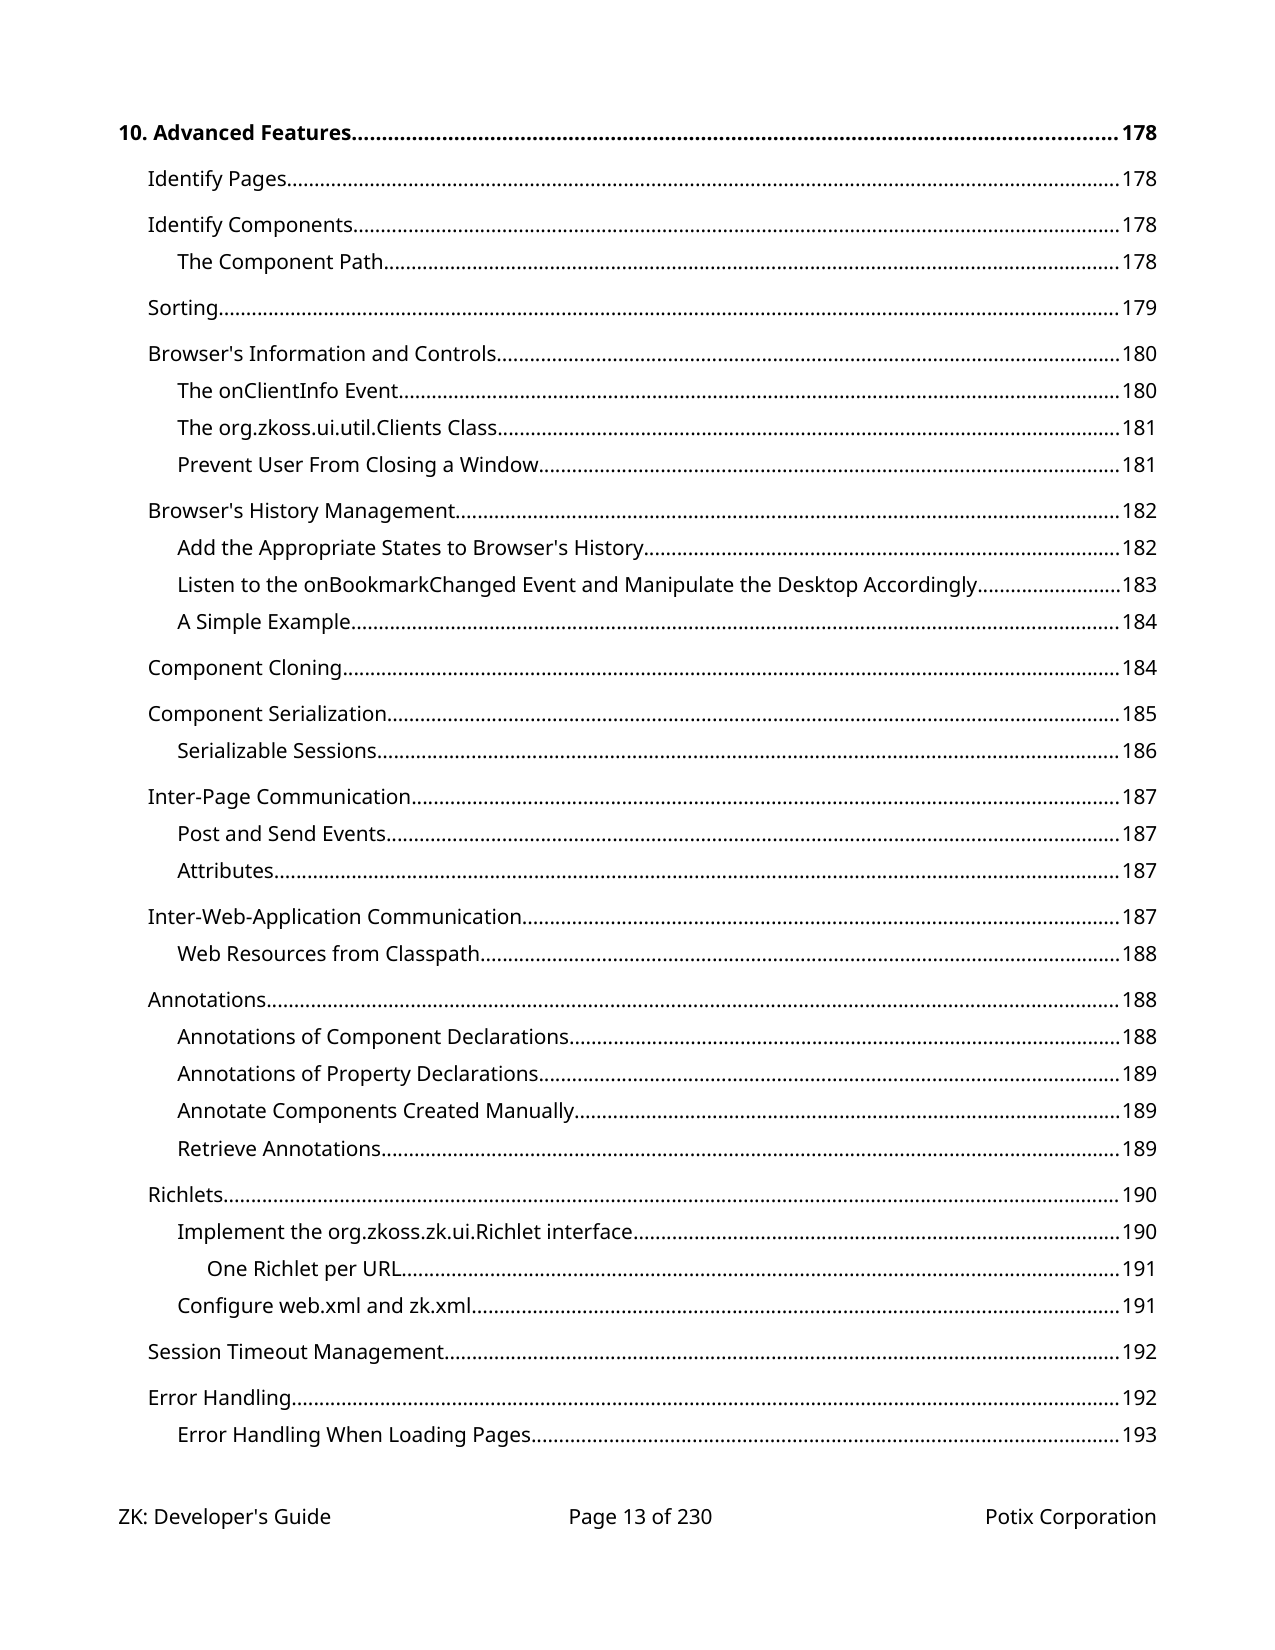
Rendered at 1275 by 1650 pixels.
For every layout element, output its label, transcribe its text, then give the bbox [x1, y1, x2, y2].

text Component Serialization 185 [148, 699, 1157, 727]
text One Richlet per URL 191 [207, 1254, 1157, 1282]
text Web Resources from Classpath 188 [177, 939, 1157, 968]
text Attributes 187 [177, 856, 1157, 885]
text Identify Components 178 [148, 210, 1157, 238]
text Error Handling When Loading Pages 193 [177, 1420, 1157, 1448]
text Inter-Web-Application Communication 187 [148, 902, 1157, 931]
text Retrieve Annotations 189 [177, 1134, 1157, 1162]
text Error Handling 192 [148, 1383, 1157, 1411]
text The onClientInfo Event 180 [177, 376, 1157, 404]
text Browser's Information and Controls 180 [148, 339, 1157, 367]
text Configure web.xml and zk.xml 191 [177, 1291, 1157, 1319]
text Richlets 190 [148, 1180, 1157, 1208]
text Annotate Components Created Manually 189 [177, 1097, 1157, 1125]
text Component Cloning 184 [148, 653, 1157, 682]
text Post and Send Events 187 [177, 819, 1157, 848]
text Listen to the onBookmarkChanged Event and Manipulate the Desktop Accordingly 183 [177, 570, 1157, 598]
text Annotations of Property Declarations 189 [177, 1059, 1157, 1088]
text Identify Pages 178 [148, 164, 1157, 192]
text A Simple Example 184 [177, 607, 1157, 636]
text Serializable Sessions 186 [177, 736, 1157, 764]
text Browser's History Management 182 [148, 496, 1157, 524]
text Prevent User From Closing a Window 181 [177, 450, 1157, 478]
text Sorting 179 [148, 293, 1157, 321]
text Annotations 188 [148, 985, 1157, 1014]
text Add the Appropriate States to Browser's History 182 [177, 533, 1157, 561]
text The Component Path 178 [177, 247, 1157, 275]
text Session Timeout Management 192 [148, 1337, 1157, 1365]
text Implement the org.zkoss.zk.ui.Richlet interface 190 [177, 1217, 1157, 1245]
text The org.zkoss.ui.util.Clients Class 181 [177, 413, 1157, 441]
text Inter-Page Communication 187 [148, 782, 1157, 811]
text Annotations of Component Declarations 188 [177, 1022, 1157, 1051]
text 10. Advanced Features 178 [118, 118, 1157, 146]
